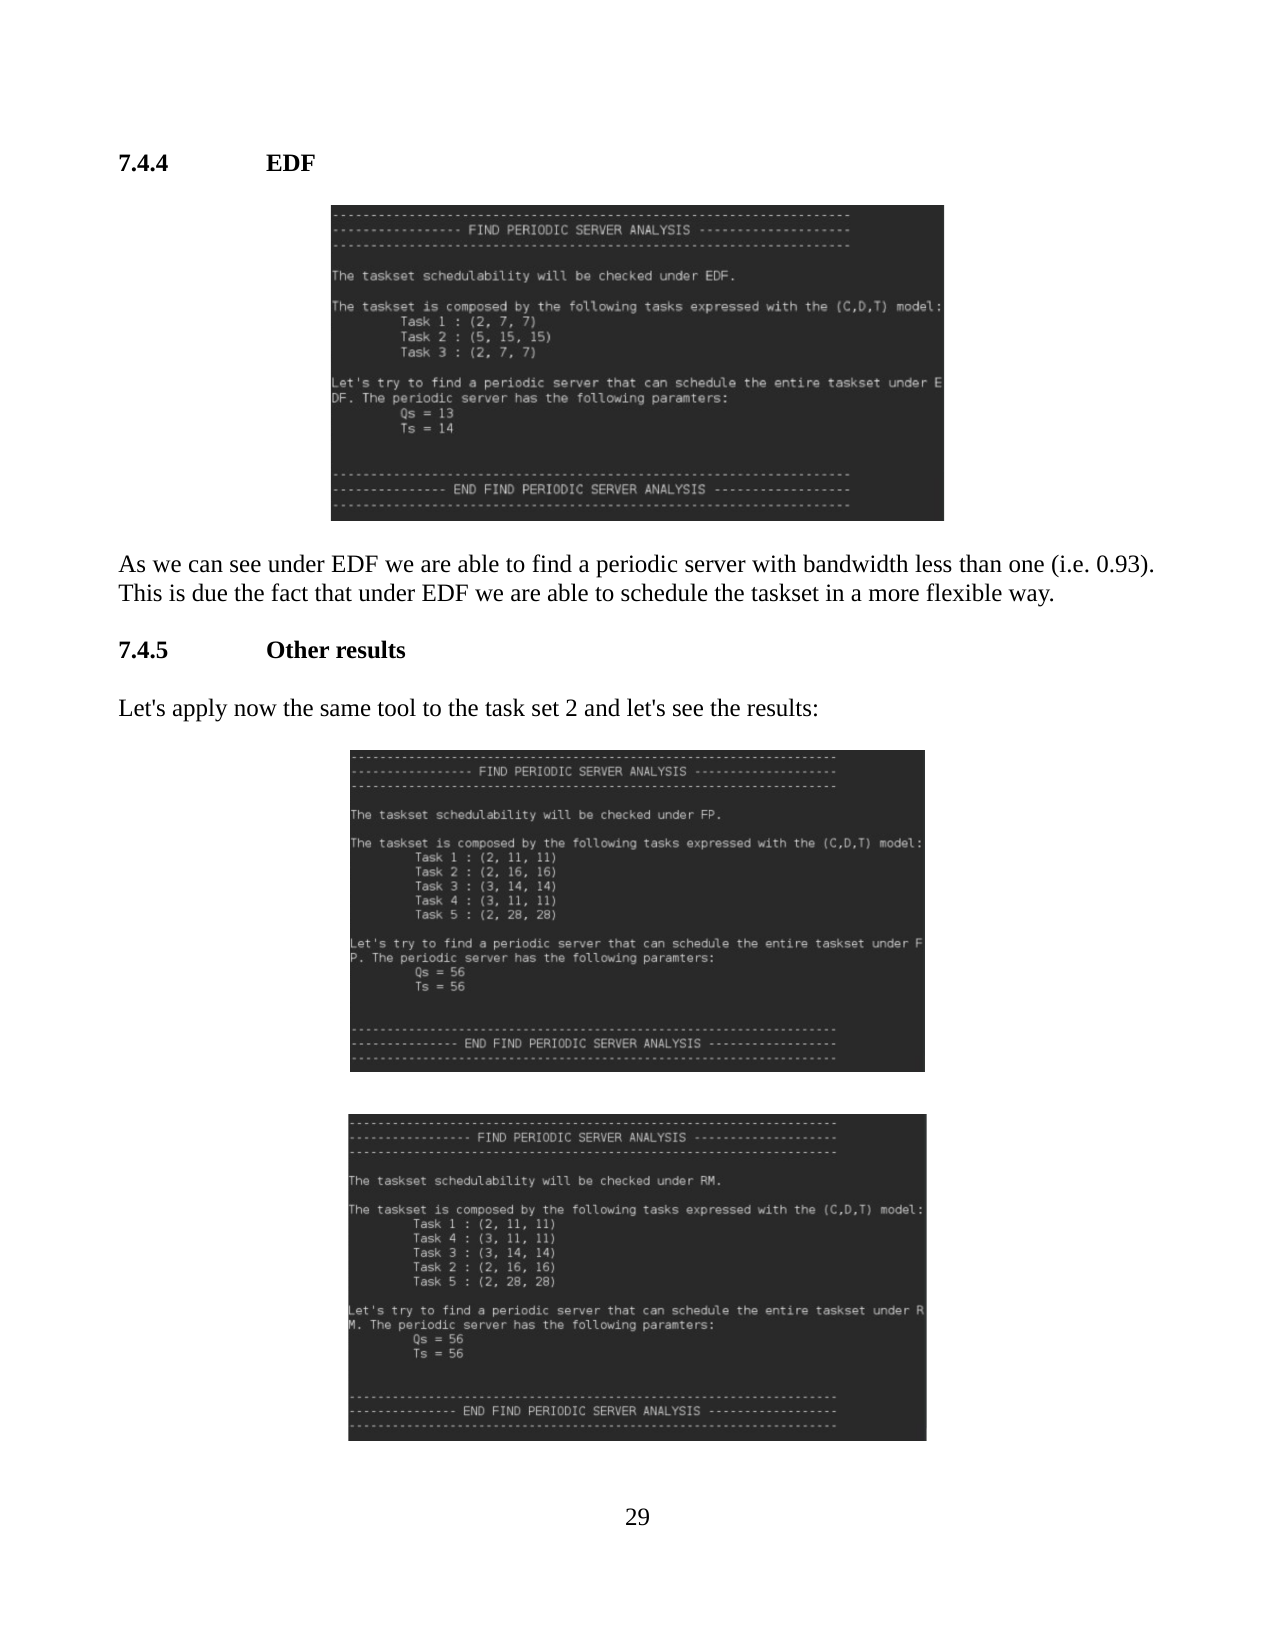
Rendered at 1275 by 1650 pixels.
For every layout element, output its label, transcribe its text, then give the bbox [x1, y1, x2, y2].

picture [348, 1114, 927, 1441]
subtitle 7.4.5 Other results [118, 635, 1157, 664]
text As we can see under EDF we are able to find a periodic server with bandwidth less than one (i.e. 0.93). This is due the fact that under EDF we are able to schedule the taskset in a more flexible way. [118, 549, 1157, 607]
picture [350, 750, 925, 1072]
text Let's apply now the same tool to the task set 2 and let's see the results: [118, 693, 1157, 722]
picture [330, 205, 945, 521]
subtitle 7.4.4 EDF [118, 148, 1157, 176]
